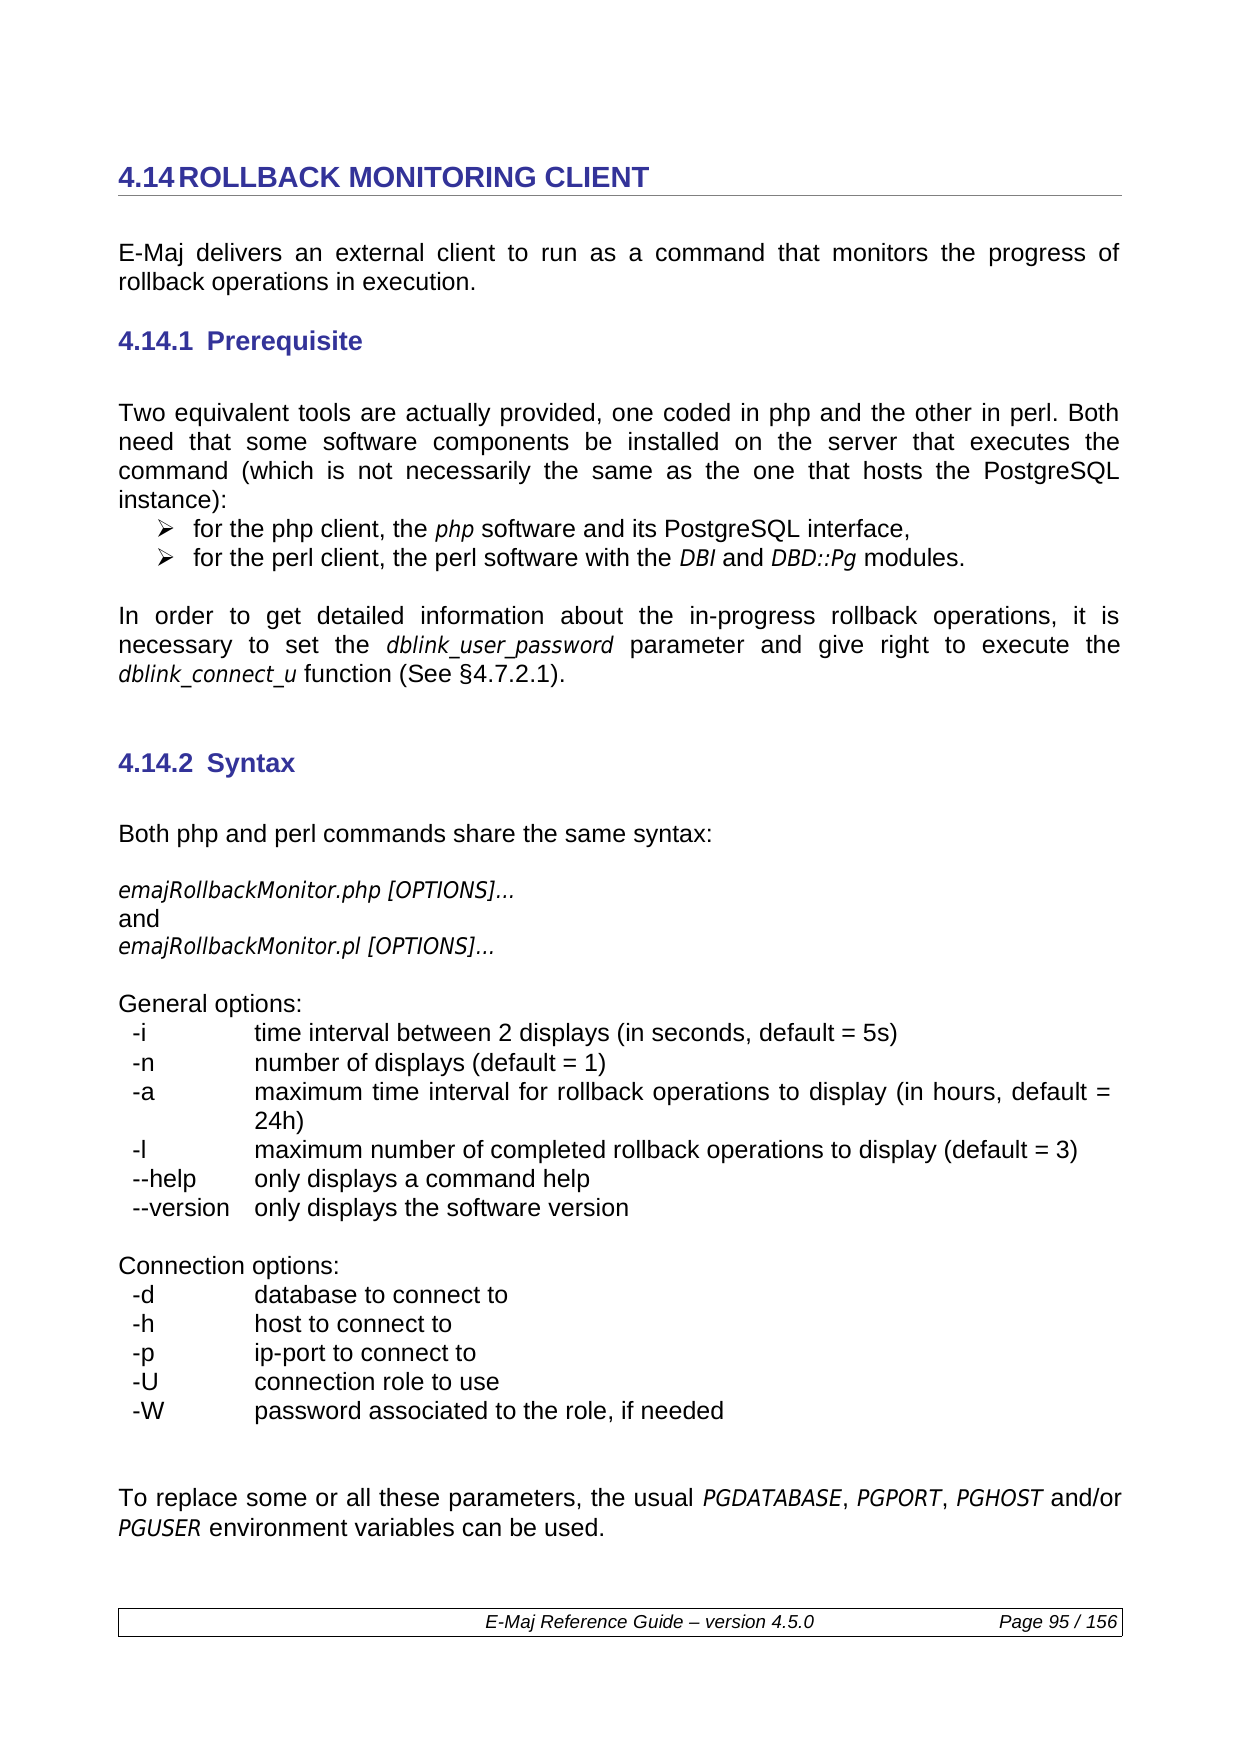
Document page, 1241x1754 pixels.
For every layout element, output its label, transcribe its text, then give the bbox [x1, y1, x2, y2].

text emajRollbackMonitor.php [OPTIONS]... [118, 877, 1122, 904]
text In order to get detailed information about the in-progress rollback operations, it is necessary to set the dblink_user_password parameter and give right to execute the dblink_connect_u function (See §4.7.2.1). [118, 601, 1122, 688]
list for the perl client, the perl software with the DBI and DBD::Pg modules. [156, 543, 1122, 572]
text --help only displays a command help [118, 1164, 1122, 1193]
text To replace some or all these parameters, the usual PGDATABASE, PGPORT, PGHOST and/or PGUSER environment variables can be used. [118, 1483, 1122, 1541]
text and [118, 904, 1122, 933]
text E-Maj delivers an external client to run as a command that monitors the progress of rollback operations in execution. [118, 238, 1122, 296]
text -l maximum number of completed rollback operations to display (default = 3) [118, 1134, 1122, 1164]
text Connection options: [118, 1251, 1122, 1280]
text -i time interval between 2 displays (in seconds, default = 5s) [118, 1018, 1122, 1047]
subtitle Rollback monitoring client [118, 160, 1122, 195]
subtitle Syntax [118, 746, 1122, 777]
text -d database to connect to [118, 1280, 1122, 1309]
text -n number of displays (default = 1) [118, 1047, 1122, 1076]
text -a maximum time interval for rollback operations to display (in hours, default = 24h) [118, 1076, 1122, 1134]
text Both php and perl commands share the same syntax: [118, 819, 1122, 848]
text emajRollbackMonitor.pl [OPTIONS]... [118, 933, 1122, 960]
list for the php client, the php software and its PostgreSQL interface, [156, 514, 1122, 543]
text --version only displays the software version [118, 1193, 1122, 1222]
text -p ip-port to connect to [118, 1338, 1122, 1367]
text -W password associated to the role, if needed [118, 1396, 1122, 1425]
text General options: [118, 989, 1122, 1018]
subtitle Prerequisite [118, 325, 1122, 356]
text -h host to connect to [118, 1309, 1122, 1338]
text -U connection role to use [118, 1367, 1122, 1396]
text Two equivalent tools are actually provided, one coded in php and the other in perl. Both need that some software components be installed on the server that executes the command (which is not necessarily the same as the one that hosts the PostgreSQL instance): [118, 398, 1122, 514]
